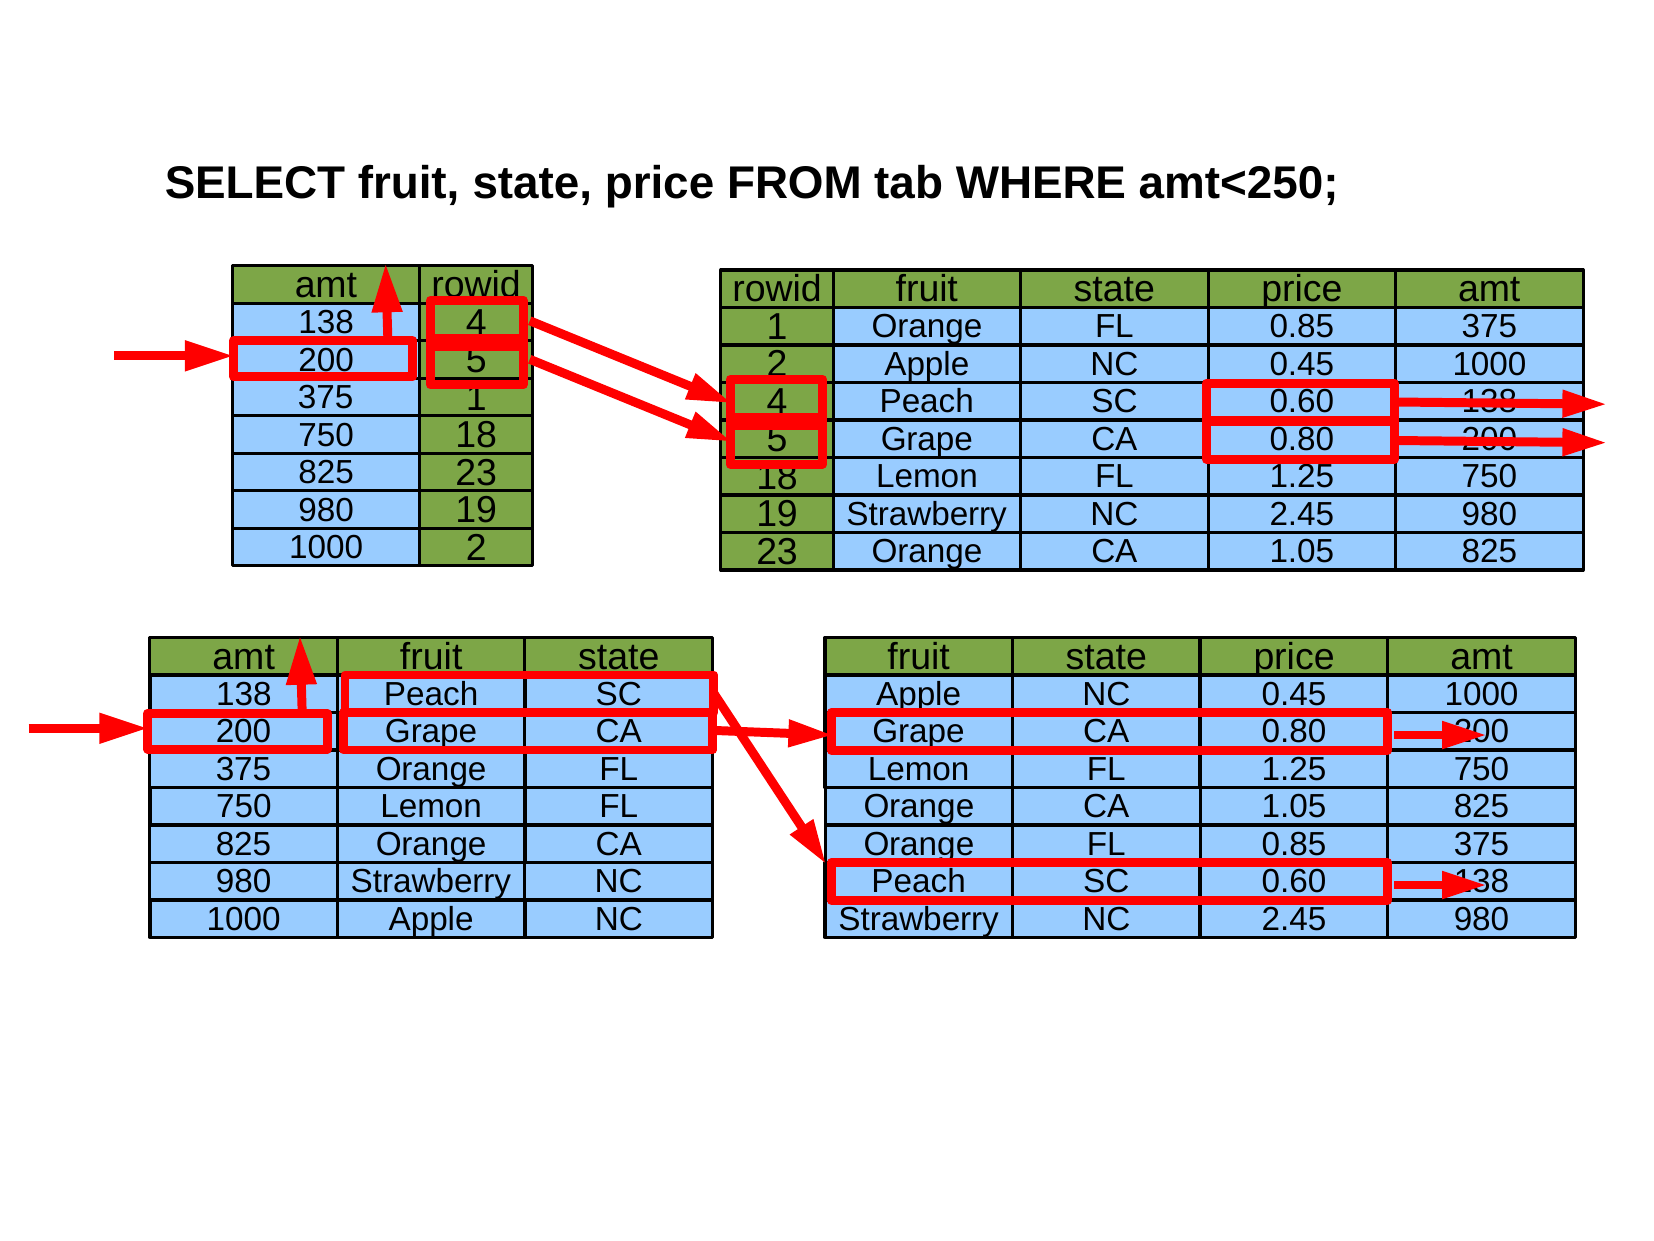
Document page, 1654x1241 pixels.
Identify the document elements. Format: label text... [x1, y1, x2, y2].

text_box state [1020, 270, 1208, 307]
text_box 4 [720, 402, 726, 420]
text_box 138 [306, 675, 338, 712]
text_box 4 [435, 305, 519, 334]
text_box 4 [735, 384, 818, 413]
text_box Orange [833, 307, 1020, 345]
text_box 200 [332, 712, 338, 751]
text_box FL [526, 754, 713, 788]
text_box 4 [827, 382, 833, 420]
text_box 1.25 [1200, 755, 1387, 787]
text_box CA [1020, 420, 1202, 457]
text_box 5 [827, 420, 833, 457]
text_box 4 [720, 382, 726, 398]
text_box amt [387, 265, 420, 303]
text_box 375 [1395, 307, 1584, 345]
text_box 138 [392, 303, 420, 340]
text_box Lemon [833, 457, 1020, 495]
text_box 1 [720, 307, 833, 345]
text_box 200 [238, 345, 408, 372]
text_box CA [1013, 787, 1200, 826]
text_box Orange [338, 825, 526, 863]
text_box Grape [932, 726, 941, 740]
text_box 0.45 [1208, 345, 1395, 379]
text_box 200 [1476, 721, 1486, 735]
text_box Grape [348, 717, 525, 746]
text_box fruit [338, 637, 525, 675]
text_box price [1267, 283, 1277, 299]
text_box 4 [770, 393, 779, 406]
text_box 750 [1395, 458, 1584, 495]
text_box 5 [720, 441, 726, 457]
text_box 1.25 [1208, 464, 1395, 495]
text_box rowid [720, 270, 833, 307]
text_box 18 [720, 457, 833, 495]
text_box 200 [1399, 420, 1584, 437]
text_box 5 [528, 364, 533, 378]
text_box 0.85 [1208, 307, 1395, 345]
text_box 18 [420, 416, 533, 453]
text_box 0.45 [1200, 675, 1387, 708]
text_box NC [1020, 495, 1208, 532]
text_box fruit [833, 270, 1020, 307]
text_box CA [1020, 532, 1208, 571]
text_box 18 [782, 469, 791, 474]
text_box rowid [474, 280, 481, 296]
text_box Lemon [825, 750, 1013, 787]
text_box 138 [150, 675, 297, 709]
text_box Grape [940, 434, 949, 448]
text_box Peach [833, 382, 1020, 420]
text_box Peach [349, 679, 526, 708]
text_box 0.60 [1211, 388, 1390, 416]
text_box 4 [420, 303, 426, 340]
text_box Grape [836, 717, 1013, 746]
text_box 375 [149, 751, 338, 788]
text_box 200 [1502, 429, 1512, 437]
text_box NC [525, 863, 713, 901]
text_box Orange [941, 839, 950, 853]
text_box fruit [825, 637, 1013, 675]
text_box FL [1020, 457, 1208, 495]
text_box 4 [528, 303, 533, 322]
text_box 2.45 [1200, 905, 1387, 938]
text_box 5 [420, 340, 426, 378]
text_box 980 [1387, 900, 1576, 938]
text_box Apple [929, 359, 938, 373]
text_box 19 [720, 495, 833, 532]
text_box NC [526, 901, 713, 938]
text_box 138 [1399, 407, 1584, 420]
text_box 5 [528, 340, 533, 361]
text_box rowid [504, 279, 514, 295]
text_box Apple [833, 345, 1020, 382]
text_box 2 [720, 345, 833, 382]
text_box 2.45 [1208, 495, 1395, 532]
text_box 0.80 [1200, 717, 1383, 746]
text_box 138 [1399, 382, 1584, 399]
text_box price [1200, 637, 1387, 675]
text_box 0.80 [1211, 426, 1390, 455]
text_box 200 [152, 718, 323, 745]
text_box Peach [836, 867, 1013, 896]
text_box 825 [1395, 532, 1584, 571]
text_box 5 [720, 420, 726, 436]
text_box amt [149, 637, 299, 676]
text_box 750 [1387, 750, 1576, 787]
text_box 750 [232, 416, 420, 453]
text_box amt [1395, 270, 1584, 307]
text_box CA [525, 717, 708, 746]
text_box FL [1013, 826, 1200, 858]
text_box 1.05 [1208, 532, 1395, 571]
text_box Grape [445, 726, 454, 740]
text_box Orange [825, 787, 1013, 826]
text_box 750 [150, 787, 338, 825]
text_box 23 [720, 532, 833, 571]
text_box 4 [469, 314, 478, 327]
text_box 1000 [232, 528, 420, 566]
text_box 1000 [1387, 675, 1576, 712]
text_box SC [1020, 382, 1202, 420]
text_box 980 [232, 491, 420, 528]
text_box NC [1013, 675, 1200, 708]
text_box amt [232, 265, 385, 303]
text_box 375 [1387, 826, 1576, 862]
text_box 200 [1484, 429, 1494, 437]
text_box NC [1020, 345, 1208, 382]
text_box 980 [149, 863, 338, 901]
text_box SC [526, 679, 709, 708]
text_box Strawberry [833, 495, 1020, 532]
text_box Orange [825, 826, 1013, 863]
text_box 375 [232, 378, 420, 416]
text_box price [1259, 651, 1269, 667]
text_box Apple [825, 675, 1013, 712]
text_box 1000 [150, 901, 338, 938]
text_box Strawberry [825, 900, 1013, 938]
text_box Apple [338, 900, 526, 938]
text_box Apple [903, 689, 912, 703]
text_box Orange [338, 750, 526, 788]
text_box Grape [833, 420, 1020, 457]
text_box NC [1013, 905, 1200, 938]
text_box FL [1013, 755, 1200, 787]
text_box 23 [420, 453, 533, 491]
text_box 1.05 [1200, 787, 1387, 826]
text_box Orange [833, 532, 1020, 571]
text_box CA [1013, 717, 1200, 746]
text_box price [1208, 270, 1395, 307]
text_box SELECT fruit, state, price FROM tab WHERE amt<250; [150, 150, 1354, 217]
text_box state [525, 637, 713, 671]
text_box CA [526, 825, 713, 863]
text_box SC [1013, 867, 1200, 896]
text_box amt [1387, 637, 1576, 675]
text_box 5 [735, 430, 818, 457]
text_box Strawberry [338, 863, 525, 901]
text_box Apple [921, 689, 930, 703]
text_box rowid [420, 265, 533, 303]
text_box 825 [1387, 787, 1576, 826]
text_box 18 [781, 477, 792, 487]
text_box 200 [1392, 712, 1576, 750]
text_box 980 [1395, 495, 1584, 532]
text_box 138 [232, 303, 383, 336]
text_box 2 [420, 528, 533, 566]
text_box 138 [1392, 862, 1576, 900]
text_box FL [526, 788, 713, 825]
text_box Apple [911, 359, 920, 373]
text_box FL [1020, 307, 1208, 345]
text_box 825 [232, 453, 420, 491]
text_box amt [301, 637, 338, 675]
text_box 19 [420, 491, 533, 528]
text_box rowid [448, 279, 459, 295]
text_box 200 [1399, 446, 1584, 458]
text_box Lemon [338, 788, 526, 825]
text_box 1 [420, 378, 533, 416]
text_box 0.85 [1200, 826, 1387, 858]
text_box state [1013, 637, 1200, 675]
text_box 5 [435, 351, 519, 378]
text_box 1000 [1395, 345, 1584, 382]
text_box 4 [528, 326, 533, 340]
text_box 0.60 [1200, 867, 1383, 896]
text_box 825 [149, 825, 338, 863]
